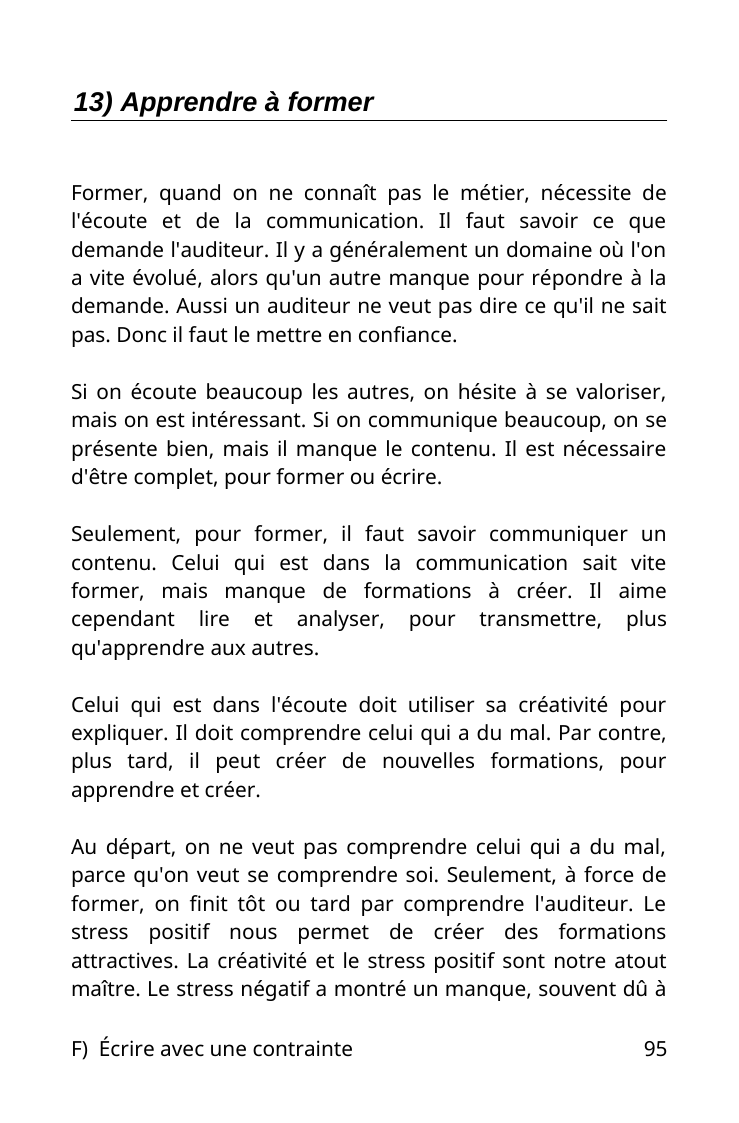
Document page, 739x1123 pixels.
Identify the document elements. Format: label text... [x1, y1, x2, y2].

text Au départ, on ne veut pas comprendre celui qui a du mal, parce qu'on veut se comprendre soi. Seulement, à force de former, on finit tôt ou tard par comprendre l'auditeur. Le stress positif nous permet de créer des formations attractives. La créativité et le stress positif sont notre atout maître. Le stress négatif a montré un manque, souvent dû à [71, 832, 667, 1003]
text Si on écoute beaucoup les autres, on hésite à se valoriser, mais on est intéressant. Si on communique beaucoup, on se présente bien, mais il manque le contenu. Il est nécessaire d'être complet, pour former ou écrire. [71, 377, 667, 491]
text Former, quand on ne connaît pas le métier, nécessite de l'écoute et de la communication. Il faut savoir ce que demande l'auditeur. Il y a généralement un domaine où l'on a vite évolué, alors qu'un autre manque pour répondre à la demande. Aussi un auditeur ne veut pas dire ce qu'il ne sait pas. Donc il faut le mettre en confiance. [71, 178, 667, 348]
text Celui qui est dans l'écoute doit utiliser sa créativité pour expliquer. Il doit comprendre celui qui a du mal. Par contre, plus tard, il peut créer de nouvelles formations, pour apprendre et créer. [71, 690, 667, 803]
text Seulement, pour former, il faut savoir communiquer un contenu. Celui qui est dans la communication sait vite former, mais manque de formations à créer. Il aime cependant lire et analyser, pour transmettre, plus qu'apprendre aux autres. [71, 519, 667, 661]
subtitle Apprendre à former [71, 84, 667, 120]
